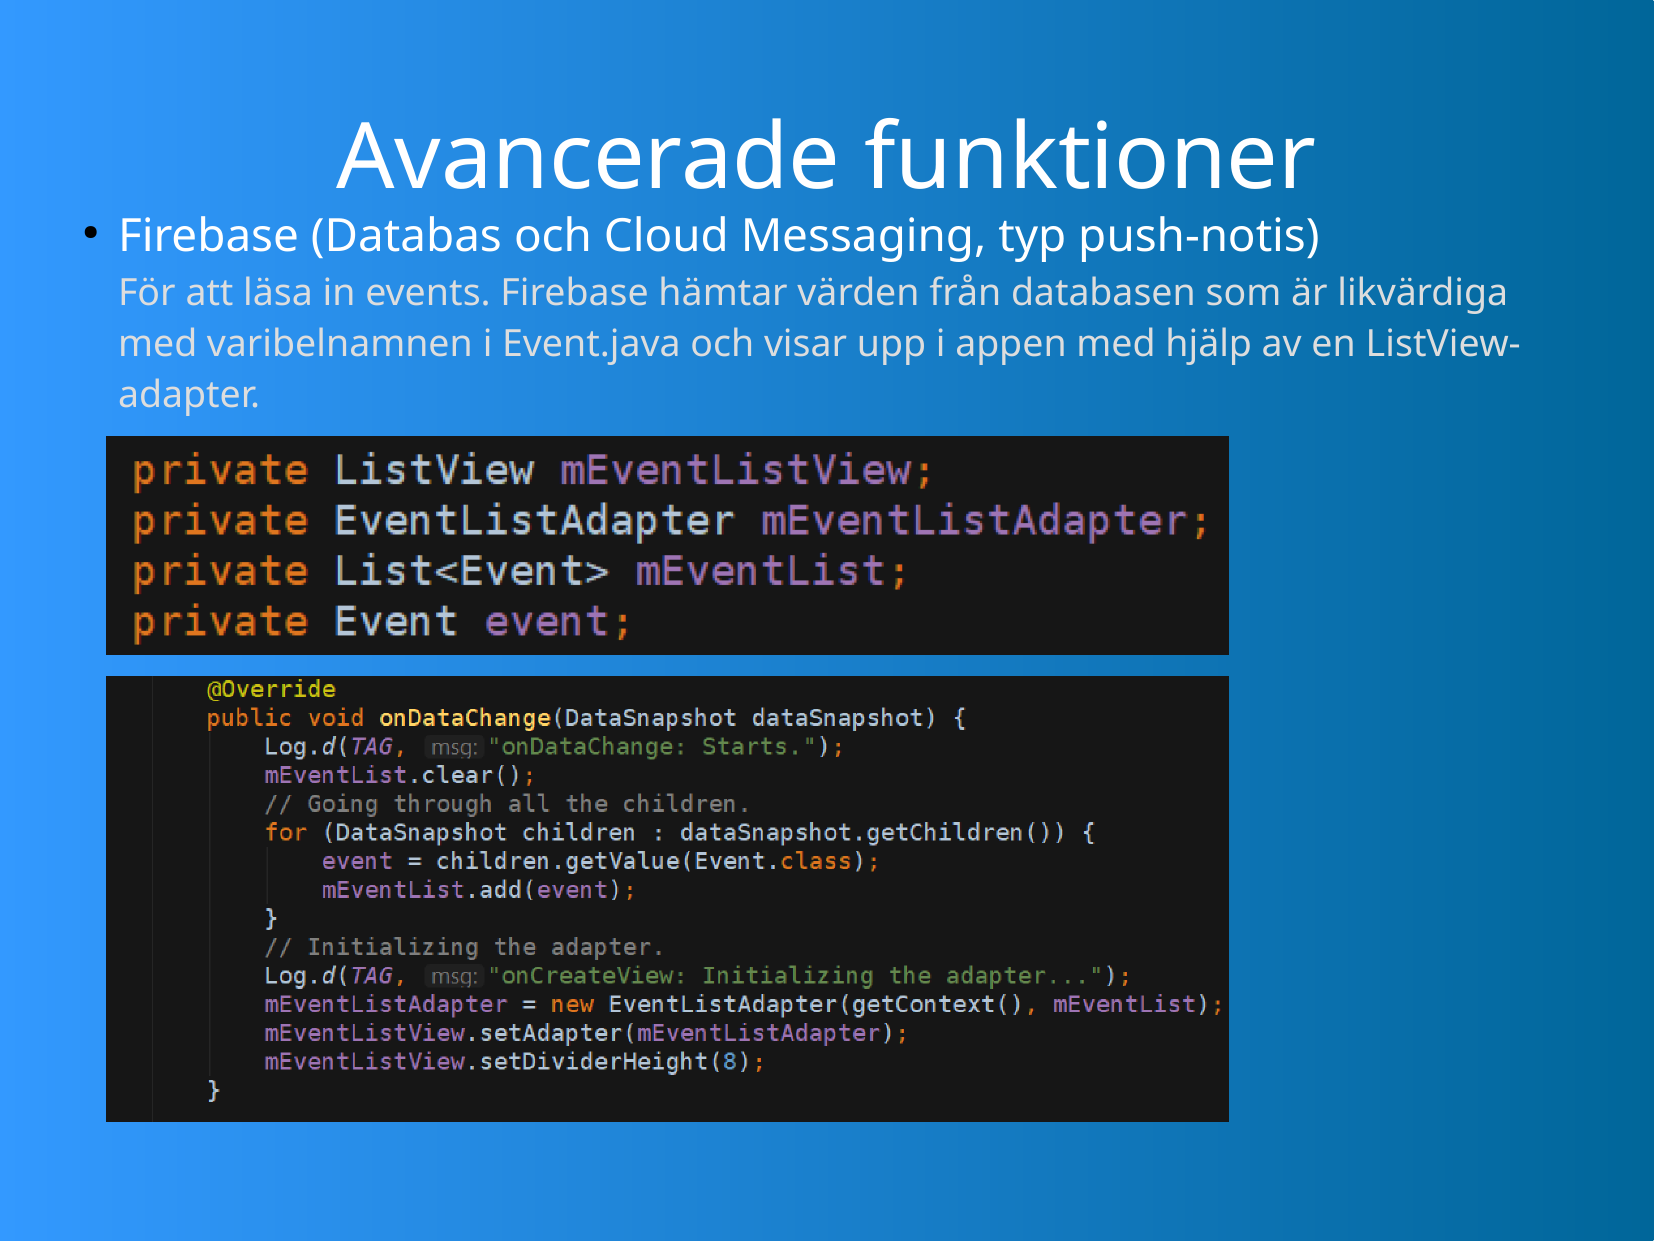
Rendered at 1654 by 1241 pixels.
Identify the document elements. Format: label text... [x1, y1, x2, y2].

subtitle Firebase (Databas och Cloud Messaging, typ push-notis) För att läsa in events. Firebase hämtar värden från databasen som är likvärdiga med varibelnamnen i Event.java och visar upp i appen med hjälp av en ListView-adapter. [82, 267, 1571, 1132]
title Avancerade funktioner [82, 49, 1571, 257]
picture [106, 436, 1229, 655]
picture [106, 676, 1229, 1123]
